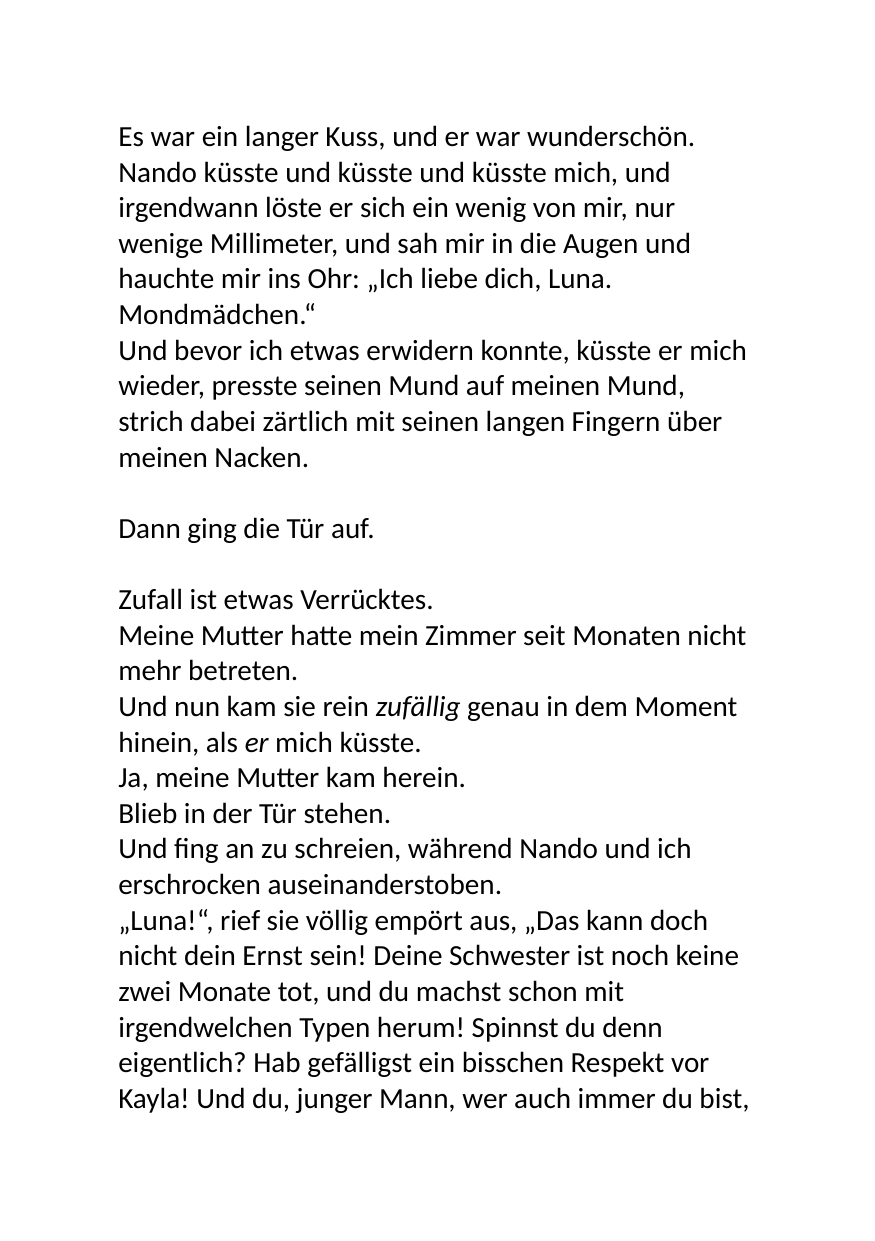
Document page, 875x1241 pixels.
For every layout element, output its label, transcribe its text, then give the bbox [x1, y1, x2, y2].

text Und bevor ich etwas erwidern konnte, küsste er mich wieder, presste seinen Mund auf meinen Mund, strich dabei zärtlich mit seinen langen Fingern über meinen Nacken. [118, 332, 756, 474]
text Zufall ist etwas Verrücktes. [118, 581, 756, 617]
text „Luna!“, rief sie völlig empört aus, „Das kann doch nicht dein Ernst sein! Deine Schwester ist noch keine zwei Monate tot, und du machst schon mit irgendwelchen Typen herum! Spinnst du denn eigentlich? Hab gefälligst ein bisschen Respekt vor Kayla! Und du, junger Mann, wer auch immer du bist, [118, 902, 756, 1116]
text Und fing an zu schreien, während Nando und ich erschrocken auseinanderstoben. [118, 831, 756, 902]
text Meine Mutter hatte mein Zimmer seit Monaten nicht mehr betreten. [118, 617, 756, 688]
text Und nun kam sie rein zufällig genau in dem Moment hinein, als er mich küsste. [118, 688, 756, 759]
text Dann ging die Tür auf. [118, 510, 756, 546]
text Es war ein langer Kuss, und er war wunderschön. [118, 118, 756, 154]
text Ja, meine Mutter kam herein. [118, 759, 756, 795]
text Blieb in der Tür stehen. [118, 795, 756, 831]
text Nando küsste und küsste und küsste mich, und irgendwann löste er sich ein wenig von mir, nur wenige Millimeter, und sah mir in die Augen und hauchte mir ins Ohr: „Ich liebe dich, Luna. Mondmädchen.“ [118, 154, 756, 332]
